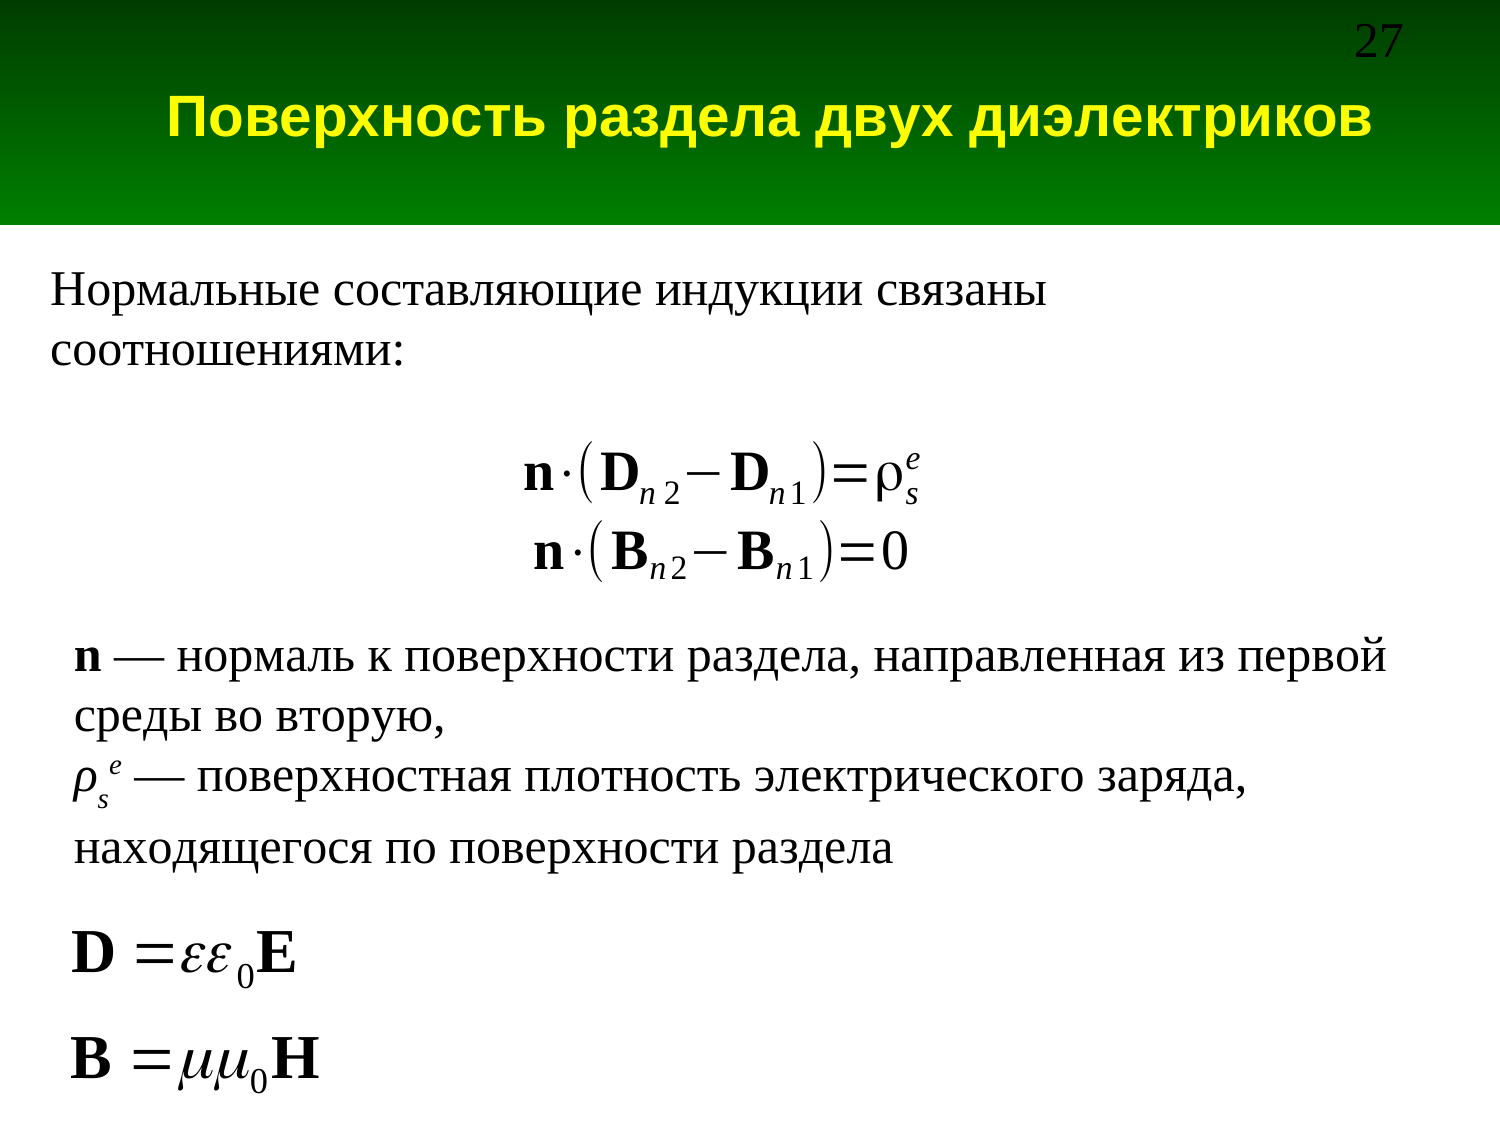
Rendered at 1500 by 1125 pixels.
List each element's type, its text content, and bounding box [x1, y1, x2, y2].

text_box Нормальные составляющие индукции связаны соотношениями: [35, 248, 1371, 383]
chart [62, 1015, 333, 1110]
chart [62, 910, 308, 1004]
chart [509, 437, 937, 589]
text_box n — нормаль к поверхности раздела, направленная из первой среды во вторую, ρse — поверхностная плотность электрического заряда, находящегося по поверхности раздела [59, 614, 1465, 882]
title Поверхность раздела двух диэлектриков [88, 18, 1453, 207]
